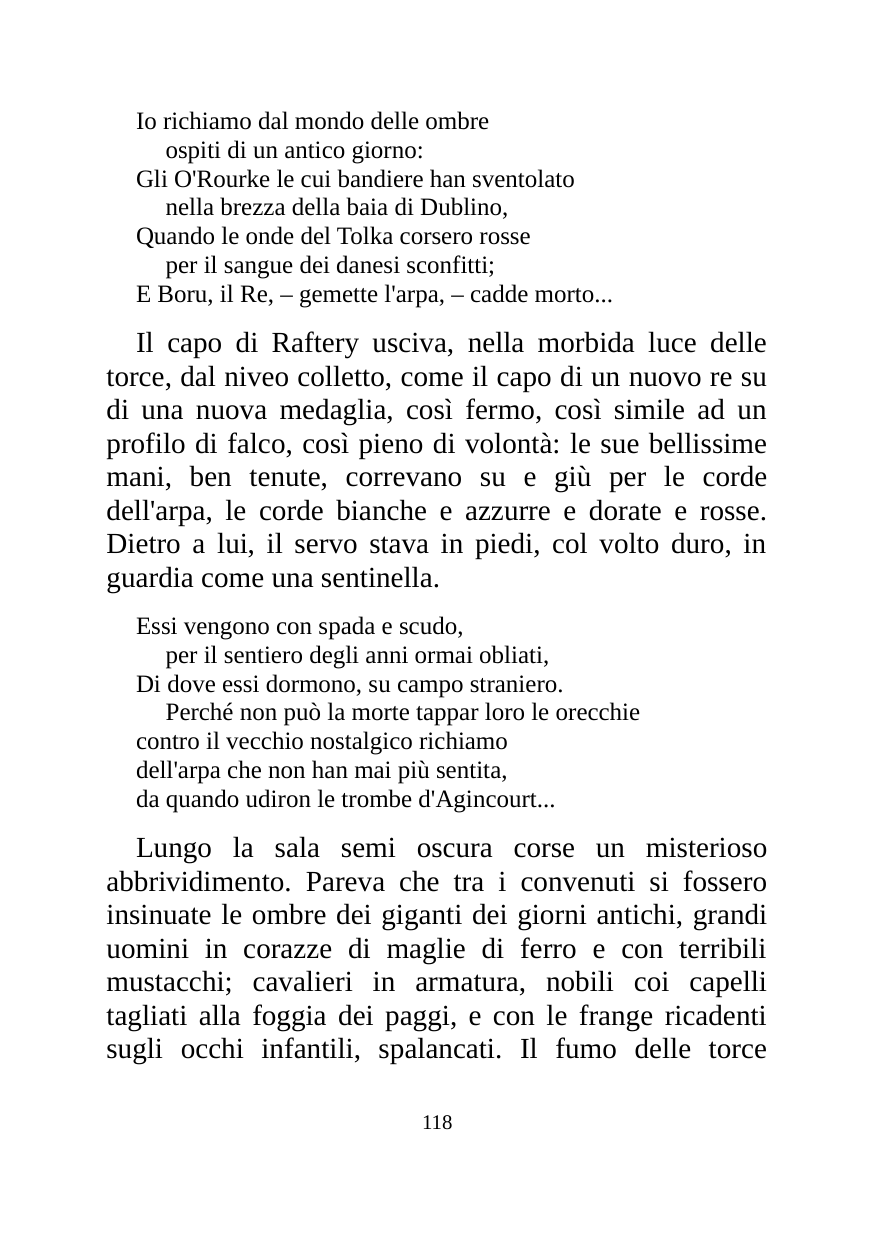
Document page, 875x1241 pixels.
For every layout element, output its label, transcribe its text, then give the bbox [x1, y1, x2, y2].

text da quando udiron le trombe d'Agincourt... [136, 784, 768, 812]
text Di dove essi dormono, su campo straniero. Perché non può la morte tappar loro le orecchie [136, 669, 768, 726]
text Io richiamo dal mondo delle ombre ospiti di un antico giorno: [136, 106, 768, 164]
text Quando le onde del Tolka corsero rosse per il sangue dei danesi sconfitti; [136, 221, 768, 279]
text Gli O'Rourke le cui bandiere han sventolato nella brezza della baia di Dublino, [136, 164, 768, 221]
text dell'arpa che non han mai più sentita, [136, 755, 768, 784]
text Lungo la sala semi oscura corse un misterioso abbrividimento. Pareva che tra i convenuti si fossero insinuate le ombre dei giganti dei giorni antichi, grandi uomini in corazze di maglie di ferro e con terribili mustacchi; cavalieri in armatura, nobili coi capelli tagliati alla foggia dei paggi, e con le frange ricadenti sugli occhi infantili, spalancati. Il fumo delle torce [106, 830, 768, 1065]
text E Boru, il Re, – gemette l'arpa, – cadde morto... [136, 279, 768, 307]
text Il capo di Raftery usciva, nella morbida luce delle torce, dal niveo colletto, come il capo di un nuovo re su di una nuova medaglia, così fermo, così simile ad un profilo di falco, così pieno di volontà: le sue bellissime mani, ben tenute, correvano su e giù per le corde dell'arpa, le corde bianche e azzurre e dorate e rosse. Dietro a lui, il servo stava in piedi, col volto duro, in guardia come una sentinella. [106, 325, 768, 593]
text Essi vengono con spada e scudo, per il sentiero degli anni ormai obliati, [136, 611, 768, 669]
text contro il vecchio nostalgico richiamo [136, 726, 768, 755]
